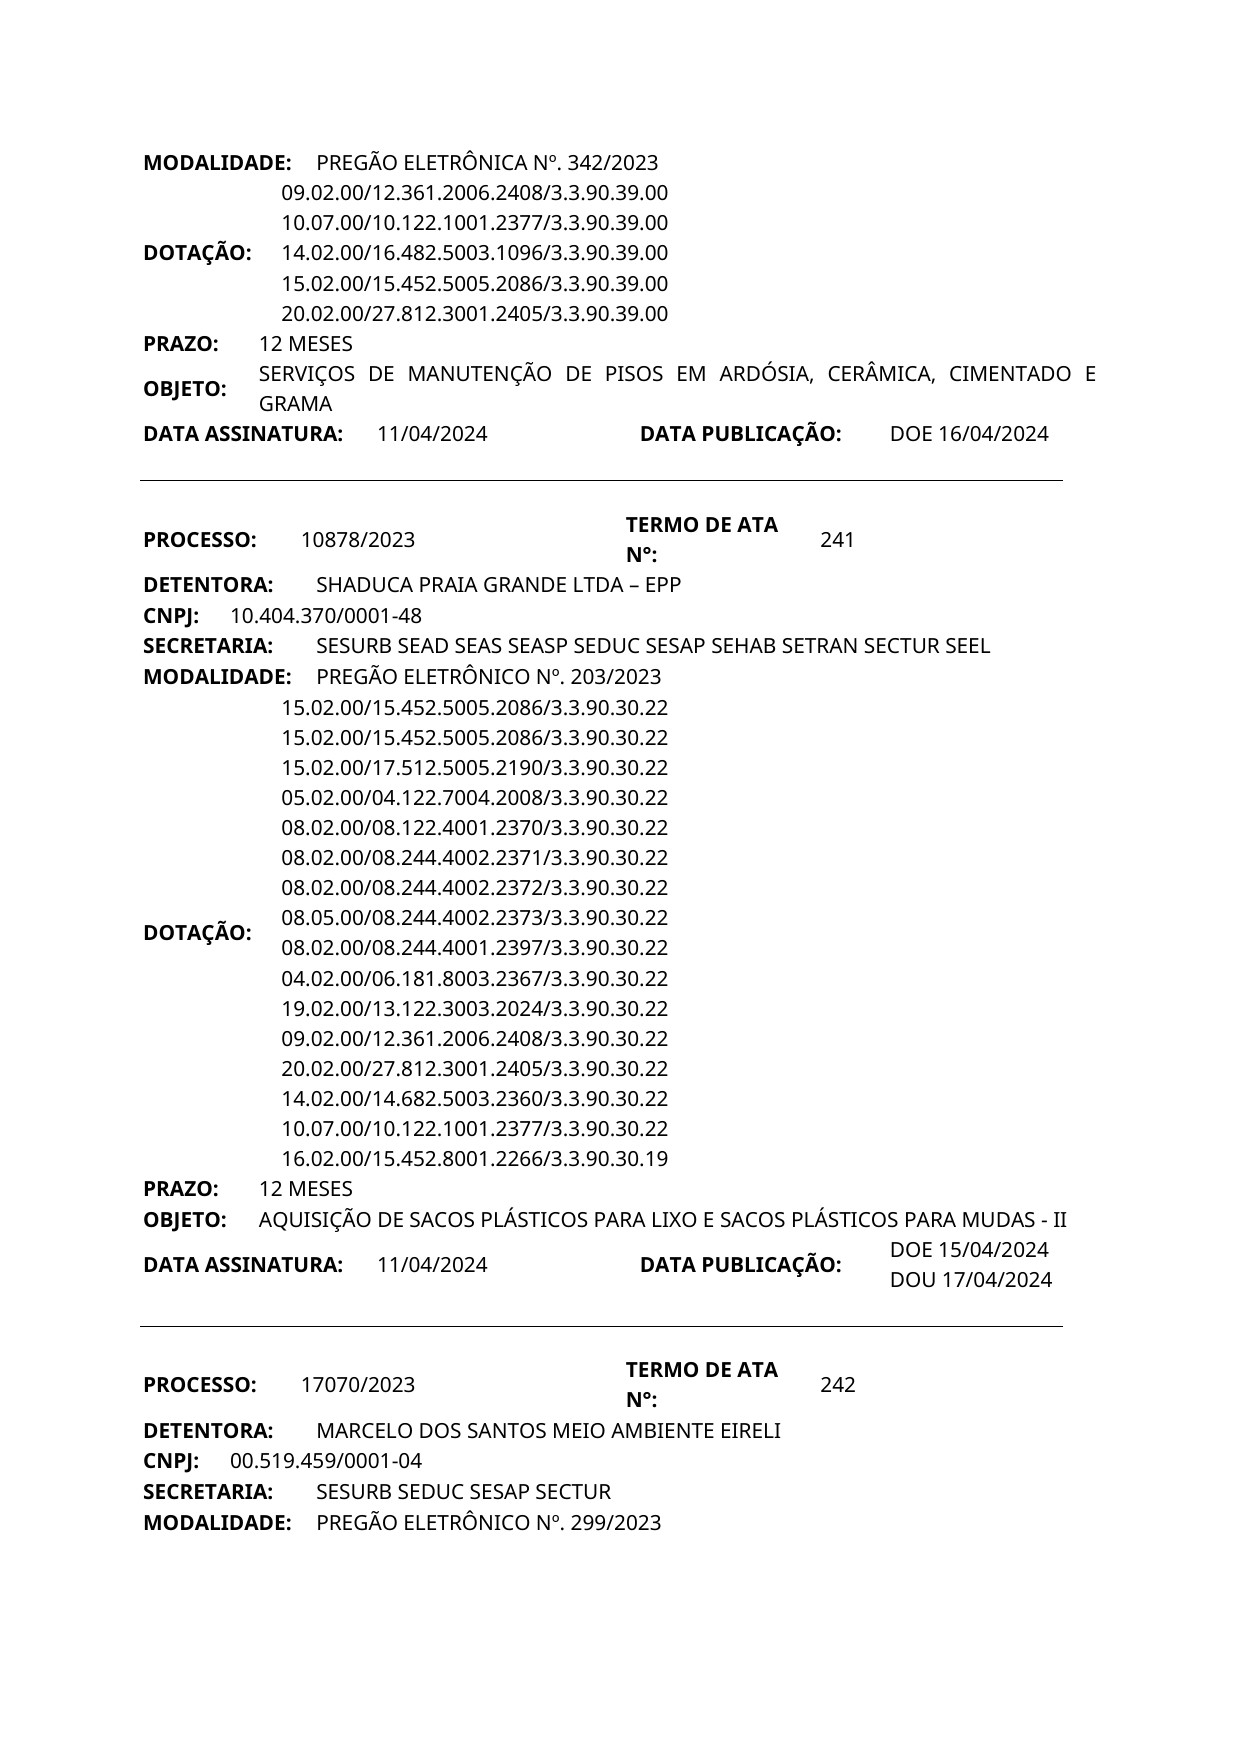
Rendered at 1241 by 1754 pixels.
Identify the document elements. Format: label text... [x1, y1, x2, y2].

table_cell SHADUCA PRAIA GRANDE LTDA – EPP [309, 570, 1104, 601]
table_cell DATA PUBLICAÇÃO: [632, 1236, 882, 1295]
table_cell PRAZO: [136, 329, 251, 359]
table_header PROCESSO: [136, 1355, 293, 1415]
table_cell DETENTORA: [136, 1415, 309, 1446]
table_cell DETENTORA: [136, 570, 309, 601]
table_cell MODALIDADE: [136, 148, 309, 178]
table_cell 00.519.459/0001-04 [223, 1446, 1104, 1477]
table_cell pregão eletrônico nº. 203/2023 [309, 662, 1104, 693]
table_cell 12 meses [251, 1174, 1104, 1205]
table_cell SERVIÇOS DE MANUTENÇÃO DE PISOS EM ARDÓSIA, CERÂMICA, CIMENTADO E GRAMA [251, 359, 1104, 419]
table_cell 15.02.00/15.452.5005.2086/3.3.90.30.22 15.02.00/15.452.5005.2086/3.3.90.30.22 15.02.00/17.512.5005.2190/3.3.90.30.22 05.02.00/04.122.7004.2008/3.3.90.30.22 08.02.00/08.122.4001.2370/3.3.90.30.22 08.02.00/08.244.4002.2371/3.3.90.30.22 08.02.00/08.244.4002.2372/3.3.90.30.22 08.05.00/08.244.4002.2373/3.3.90.30.22 08.02.00/08.244.4001.2397/3.3.90.30.22 04.02.00/06.181.8003.2367/3.3.90.30.22 19.02.00/13.122.3003.2024/3.3.90.30.22 09.02.00/12.361.2006.2408/3.3.90.30.22 20.02.00/27.812.3001.2405/3.3.90.30.22 14.02.00/14.682.5003.2360/3.3.90.30.22 10.07.00/10.122.1001.2377/3.3.90.30.22 16.02.00/15.452.8001.2266/3.3.90.30.19 [274, 693, 1104, 1174]
table_header TERMO DE ATA N°: [618, 510, 813, 570]
table_header 241 [813, 510, 1104, 570]
table_header 10878/2023 [293, 510, 618, 570]
table_cell 11/04/2024 [370, 1236, 632, 1295]
table_cell DATA ASSINATURA: [136, 419, 369, 450]
table_cell sesurb seduc sesap sectur [309, 1477, 1104, 1507]
table_cell MARCELO DOS SANTOS MEIO AMBIENTE EIRELI [309, 1415, 1104, 1446]
table_cell doe 16/04/2024 [882, 419, 1104, 450]
table_cell MODALIDADE: [136, 1508, 309, 1538]
table_cell DATA ASSINATURA: [136, 1236, 369, 1295]
table_cell OBJETO: [136, 359, 251, 419]
table_cell MODALIDADE: [136, 662, 309, 693]
table_cell SECRETARIA: [136, 1477, 309, 1507]
table_cell DOTAÇÃO: [136, 693, 274, 1174]
table_header TERMO DE ATA N°: [618, 1355, 813, 1415]
table_cell doe 15/04/2024 dou 17/04/2024 [882, 1236, 1104, 1295]
table_cell 11/04/2024 [370, 419, 632, 450]
table_cell CNPJ: [136, 601, 222, 631]
table_header 17070/2023 [293, 1355, 618, 1415]
table_cell 12 meses [251, 329, 1104, 359]
table_cell 10.404.370/0001-48 [223, 601, 1104, 631]
table_cell DOTAÇÃO: [136, 178, 274, 328]
table_cell OBJETO: [136, 1205, 251, 1236]
table_cell AQUISIÇÃO DE SACOS PLÁSTICOS PARA LIXO E SACOS PLÁSTICOS PARA MUDAS - II [251, 1205, 1104, 1236]
table_cell PREGÃO ELETRÔNICA Nº. 342/2023 [309, 148, 1104, 178]
table_cell PREGÃO ELETRÔNICO Nº. 299/2023 [309, 1508, 1104, 1538]
table_header PROCESSO: [136, 510, 293, 570]
table_cell sesurb sead seas seasp seduc sesap sehab setran sectur seel [309, 631, 1104, 662]
table_cell PRAZO: [136, 1174, 251, 1205]
table_cell DATA PUBLICAÇÃO: [632, 419, 882, 450]
table_header 242 [813, 1355, 1104, 1415]
table_cell 09.02.00/12.361.2006.2408/3.3.90.39.00 10.07.00/10.122.1001.2377/3.3.90.39.00 14.02.00/16.482.5003.1096/3.3.90.39.00 15.02.00/15.452.5005.2086/3.3.90.39.00 20.02.00/27.812.3001.2405/3.3.90.39.00 [274, 178, 1104, 328]
table_cell SECRETARIA: [136, 631, 309, 662]
table_cell CNPJ: [136, 1446, 222, 1477]
